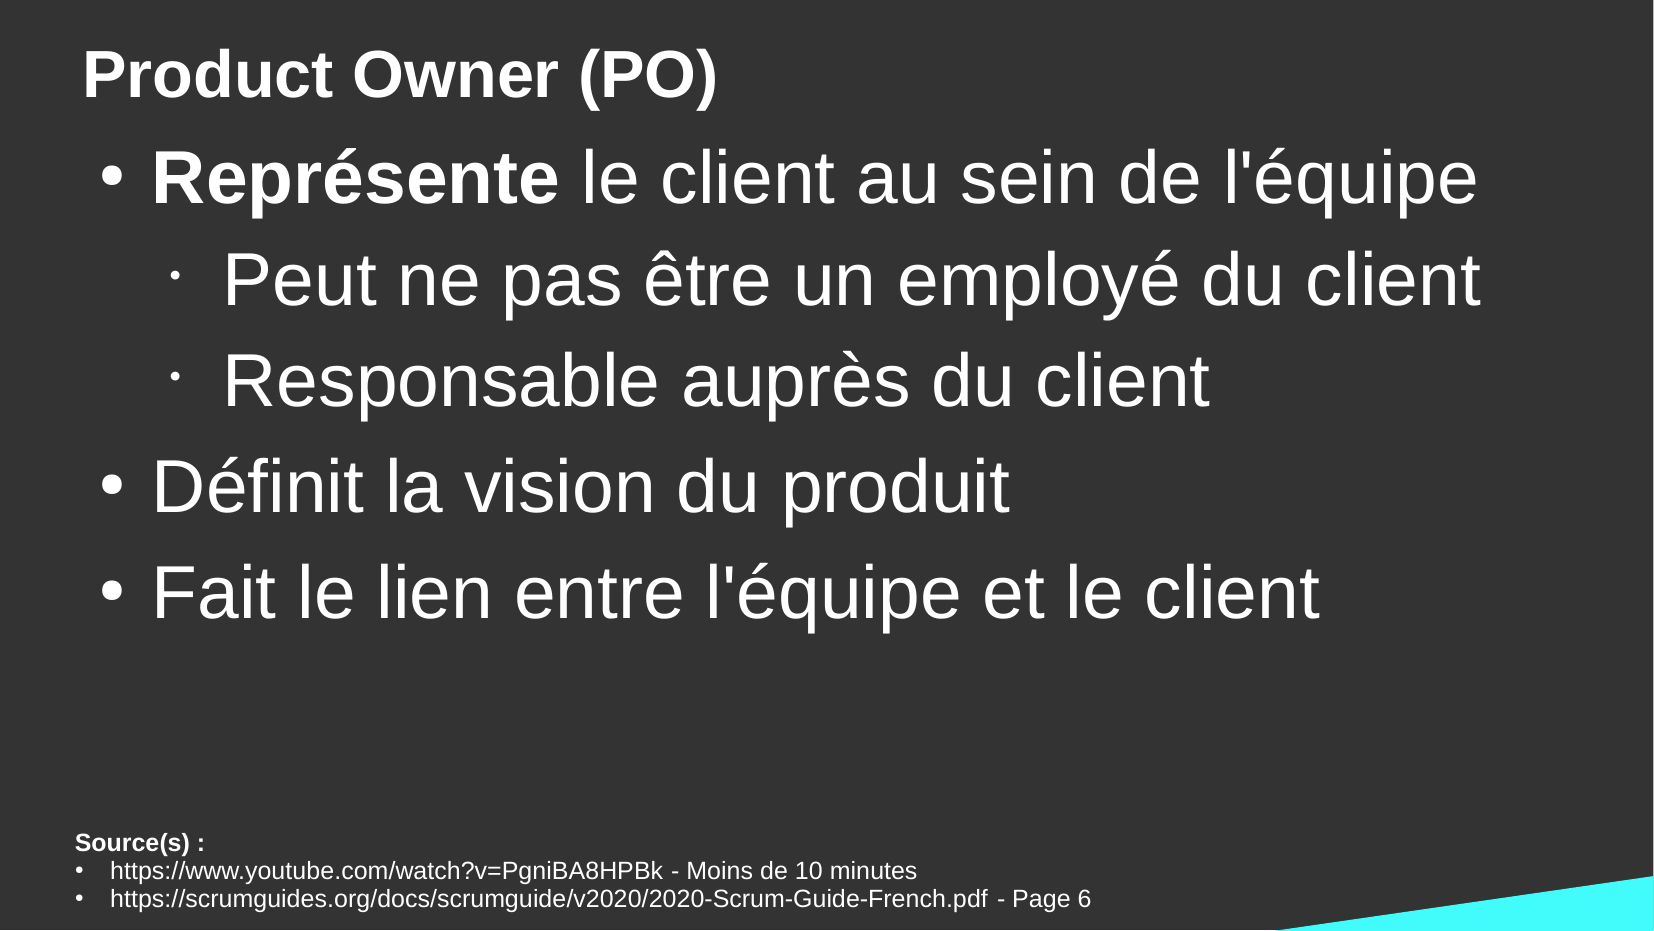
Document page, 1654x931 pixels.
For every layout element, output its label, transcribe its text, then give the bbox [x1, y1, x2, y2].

text_box [1273, 876, 1654, 931]
list Représente le client au sein de l'équipe Peut ne pas être un employé du client Responsable auprès du client Définit la vision du produit Fait le lien entre l'équipe et le client [80, 135, 1620, 777]
title Product Owner (PO) [82, 37, 1571, 122]
text_box Source(s) : https://www.youtube.com/watch?v=PgniBA8HPBk - Moins de 10 minutes https://scrumguides.org/docs/scrumguide/v2020/2020-Scrum-Guide-French.pdf - Page 6 [60, 821, 1546, 921]
